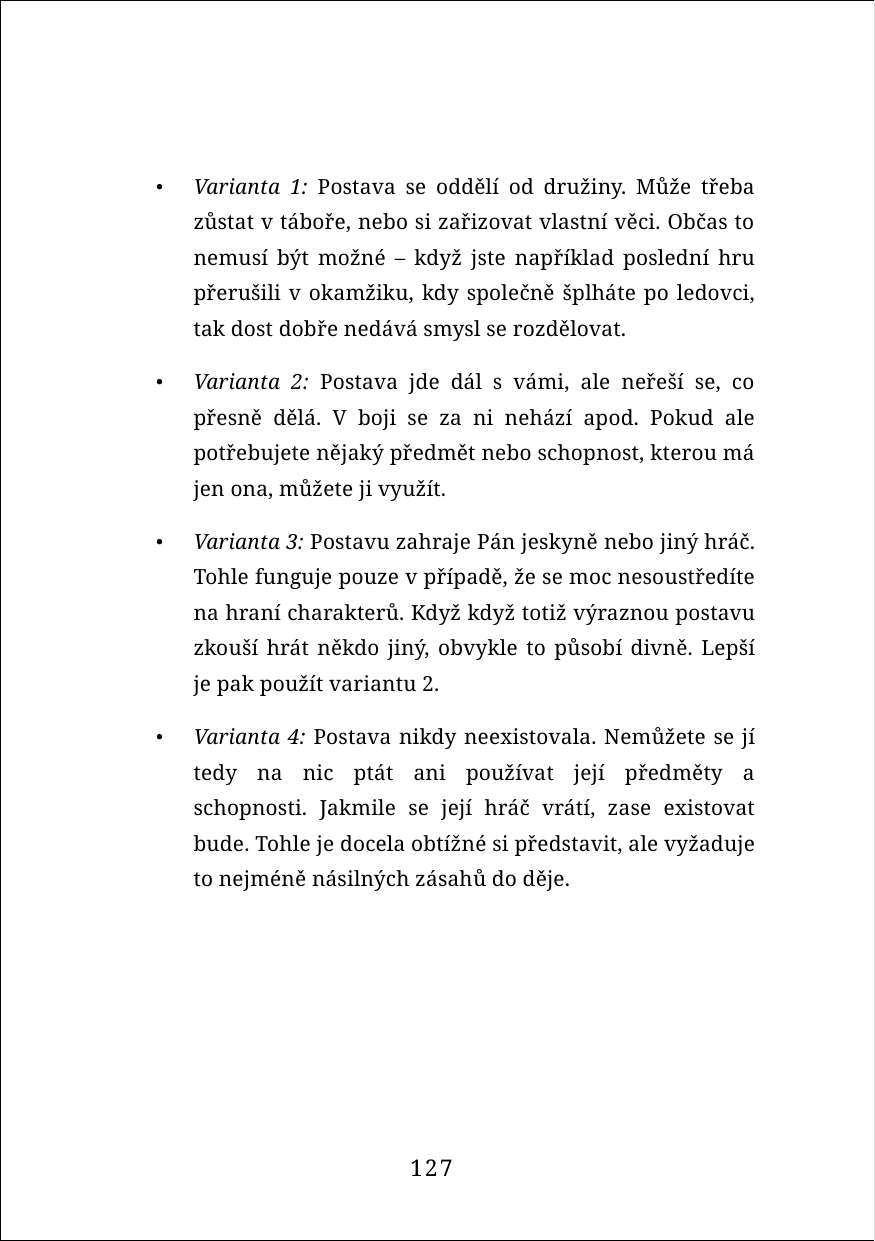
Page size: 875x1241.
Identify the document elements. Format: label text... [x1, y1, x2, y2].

list Varianta 1: Postava se oddělí od družiny. Může třeba zůstat v táboře, nebo si zařizovat vlastní věci. Občas to nemusí být možné – když jste například poslední hru přerušili v okamžiku, kdy společně šplháte po ledovci, tak dost dobře nedává smysl se rozdělovat. [156, 172, 756, 342]
list Varianta 4: Postava nikdy neexistovala. Nemůžete se jí tedy na nic ptát ani používat její předměty a schopnosti. Jakmile se její hráč vrátí, zase existovat bude. Tohle je docela obtížné si představit, ale vyžaduje to nejméně násilných zásahů do děje. [156, 722, 756, 893]
list Varianta 2: Postava jde dál s vámi, ale neřeší se, co přesně dělá. V boji se za ni nehází apod. Pokud ale potřebujete nějaký předmět nebo schopnost, kterou má jen ona, můžete ji využít. [156, 367, 756, 502]
list Varianta 3: Postavu zahraje Pán jeskyně nebo jiný hráč. Tohle funguje pouze v případě, že se moc nesoustředíte na hraní charakterů. Když když totiž výraznou postavu zkouší hrát někdo jiný, obvykle to působí divně. Lepší je pak použít variantu 2. [156, 527, 756, 697]
